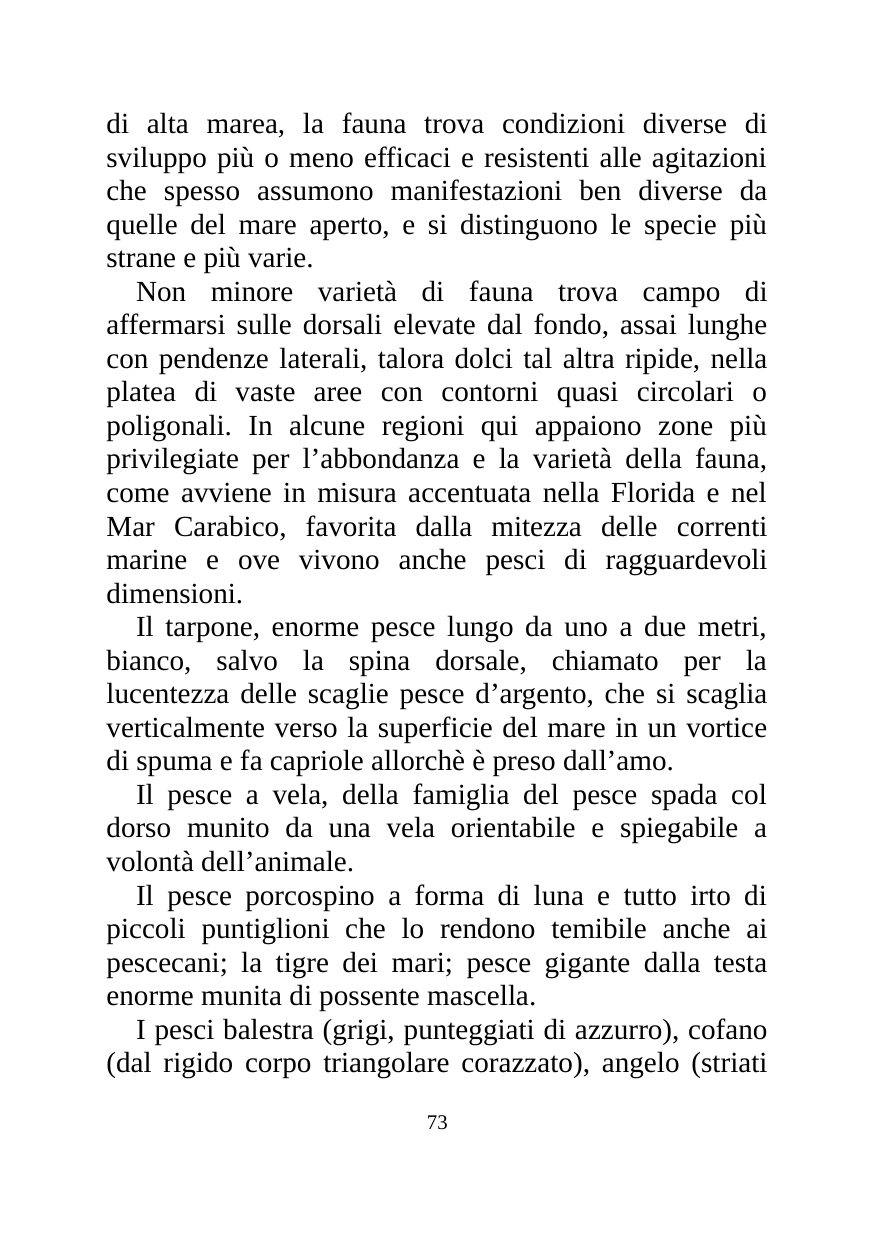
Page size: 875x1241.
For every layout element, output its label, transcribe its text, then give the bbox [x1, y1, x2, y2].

text Il pesce a vela, della famiglia del pesce spada col dorso munito da una vela orientabile e spiegabile a volontà dell’animale. [106, 777, 768, 878]
text I pesci balestra (grigi, punteggiati di azzurro), cofano (dal rigido corpo triangolare corazzato), angelo (striati [106, 1012, 768, 1079]
text Il tarpone, enorme pesce lungo da uno a due metri, bianco, salvo la spina dorsale, chiamato per la lucentezza delle scaglie pesce d’argento, che si scaglia verticalmente verso la superficie del mare in un vortice di spuma e fa capriole allorchè è preso dall’amo. [106, 609, 768, 777]
text Non minore varietà di fauna trova campo di affermarsi sulle dorsali elevate dal fondo, assai lunghe con pendenze laterali, talora dolci tal altra ripide, nella platea di vaste aree con contorni quasi circolari o poligonali. In alcune regioni qui appaiono zone più privilegiate per l’abbondanza e la varietà della fauna, come avviene in misura accentuata nella Florida e nel Mar Carabico, favorita dalla mitezza delle correnti marine e ove vivono anche pesci di ragguardevoli dimensioni. [106, 274, 768, 609]
text di alta marea, la fauna trova condizioni diverse di sviluppo più o meno efficaci e resistenti alle agitazioni che spesso assumono manifestazioni ben diverse da quelle del mare aperto, e si distinguono le specie più strane e più varie. [106, 106, 768, 274]
text Il pesce porcospino a forma di luna e tutto irto di piccoli puntiglioni che lo rendono temibile anche ai pescecani; la tigre dei mari; pesce gigante dalla testa enorme munita di possente mascella. [106, 878, 768, 1012]
